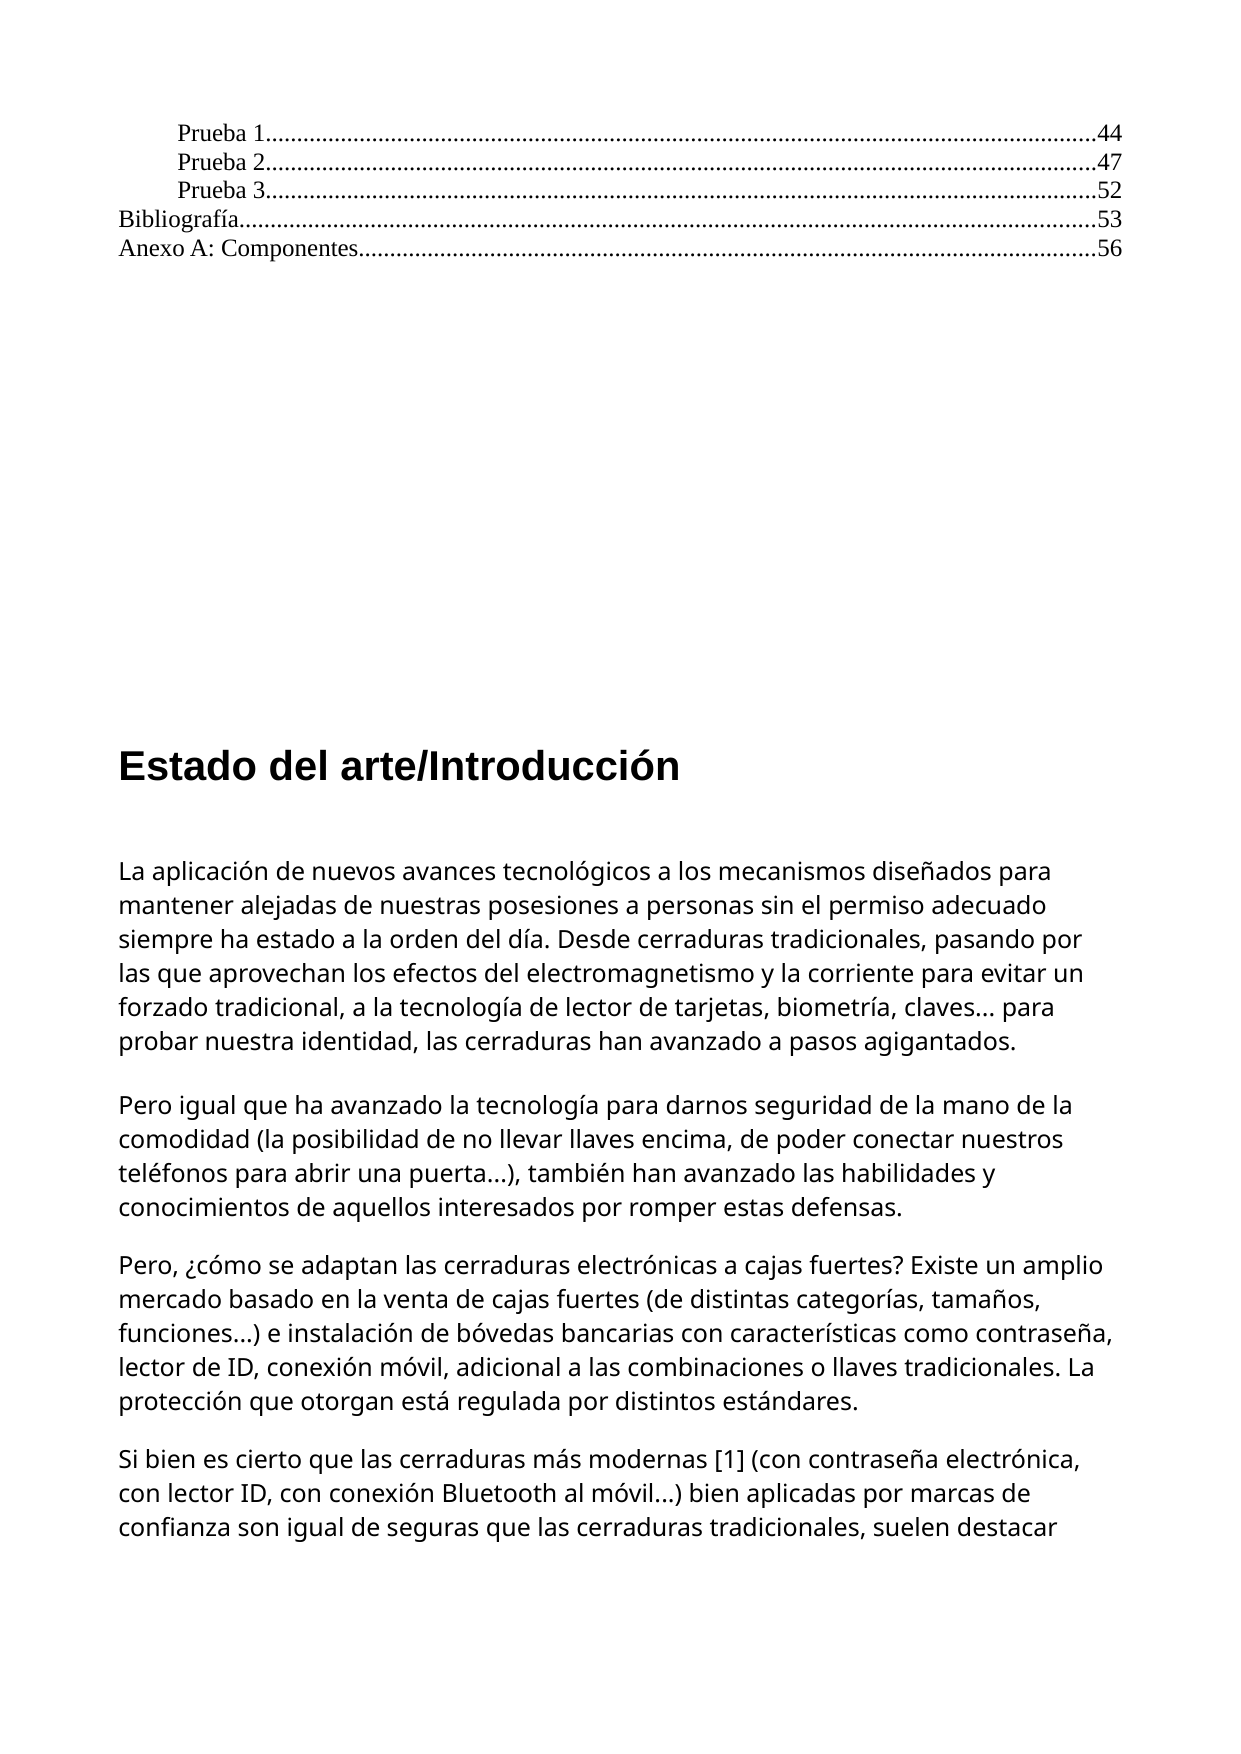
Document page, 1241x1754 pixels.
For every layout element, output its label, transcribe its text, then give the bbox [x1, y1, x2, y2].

text Pero igual que ha avanzado la tecnología para darnos seguridad de la mano de la comodidad (la posibilidad de no llevar llaves encima, de poder conectar nuestros teléfonos para abrir una puerta...), también han avanzado las habilidades y conocimientos de aquellos interesados por romper estas defensas. [118, 1087, 1122, 1224]
text Anexo A: Componentes 56 [118, 233, 1122, 262]
text Prueba 3 52 [177, 176, 1122, 204]
text Prueba 1 44 [177, 118, 1122, 147]
text Pero, ¿cómo se adaptan las cerraduras electrónicas a cajas fuertes? Existe un amplio mercado basado en la venta de cajas fuertes (de distintas categorías, tamaños, funciones...) e instalación de bóvedas bancarias con características como contraseña, lector de ID, conexión móvil, adicional a las combinaciones o llaves tradicionales. La protección que otorgan está regulada por distintos estándares. [118, 1247, 1122, 1418]
text Prueba 2 47 [177, 147, 1122, 176]
text Bibliografía 53 [118, 204, 1122, 233]
text Si bien es cierto que las cerraduras más modernas [1] (con contraseña electrónica, con lector ID, con conexión Bluetooth al móvil...) bien aplicadas por marcas de confianza son igual de seguras que las cerraduras tradicionales, suelen destacar [118, 1441, 1122, 1544]
text La aplicación de nuevos avances tecnológicos a los mecanismos diseñados para mantener alejadas de nuestras posesiones a personas sin el permiso adecuado siempre ha estado a la orden del día. Desde cerraduras tradicionales, pasando por las que aprovechan los efectos del electromagnetismo y la corriente para evitar un forzado tradicional, a la tecnología de lector de tarjetas, biometría, claves... para probar nuestra identidad, las cerraduras han avanzado a pasos agigantados. [118, 853, 1122, 1058]
subtitle Estado del arte/Introducción [118, 741, 1122, 789]
